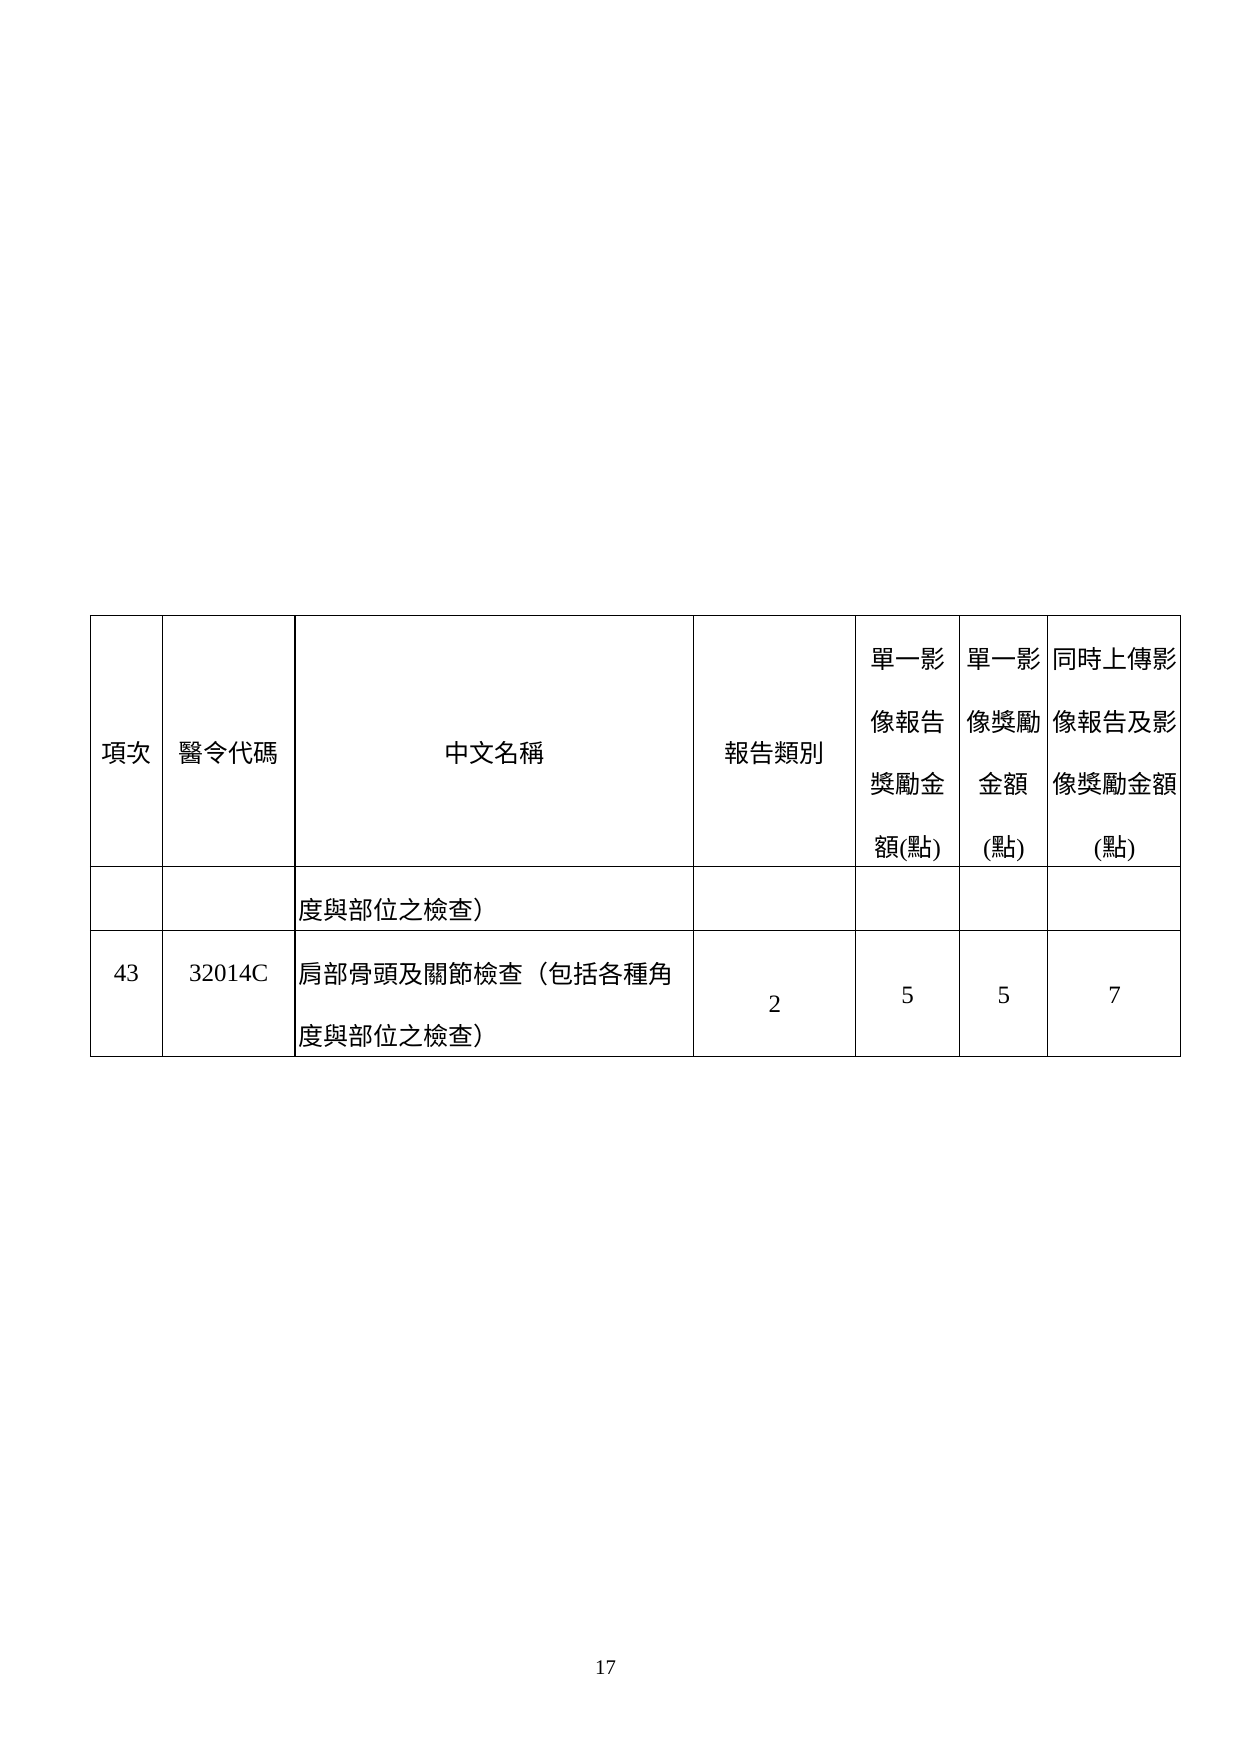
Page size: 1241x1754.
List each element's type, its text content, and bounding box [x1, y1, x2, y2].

table_cell [1048, 867, 1180, 929]
table_cell 2 [694, 931, 855, 1056]
table_header 單一影像報告獎勵金額(點) [856, 616, 959, 866]
table_cell [694, 867, 855, 929]
table_header 報告類別 [694, 616, 855, 866]
table_cell 5 [856, 931, 959, 1056]
table_cell 度與部位之檢查） [296, 867, 693, 929]
table_cell 7 [1048, 931, 1180, 1056]
table_cell [960, 867, 1047, 929]
table_cell [91, 867, 162, 929]
table_cell [856, 867, 959, 929]
table_cell 5 [960, 931, 1047, 1056]
table_header 項次 [91, 616, 162, 866]
table_cell 肩部骨頭及關節檢查（包括各種角度與部位之檢查） [296, 931, 693, 1056]
table_cell [163, 867, 294, 929]
table_header 醫令代碼 [163, 616, 294, 866]
table_cell 32014C [163, 931, 294, 1056]
table_header 中文名稱 [296, 616, 693, 866]
table_cell 43 [91, 931, 162, 1056]
table_header 單一影像獎勵金額(點) [960, 616, 1047, 866]
table_header 同時上傳影像報告及影像獎勵金額(點) [1048, 616, 1180, 866]
